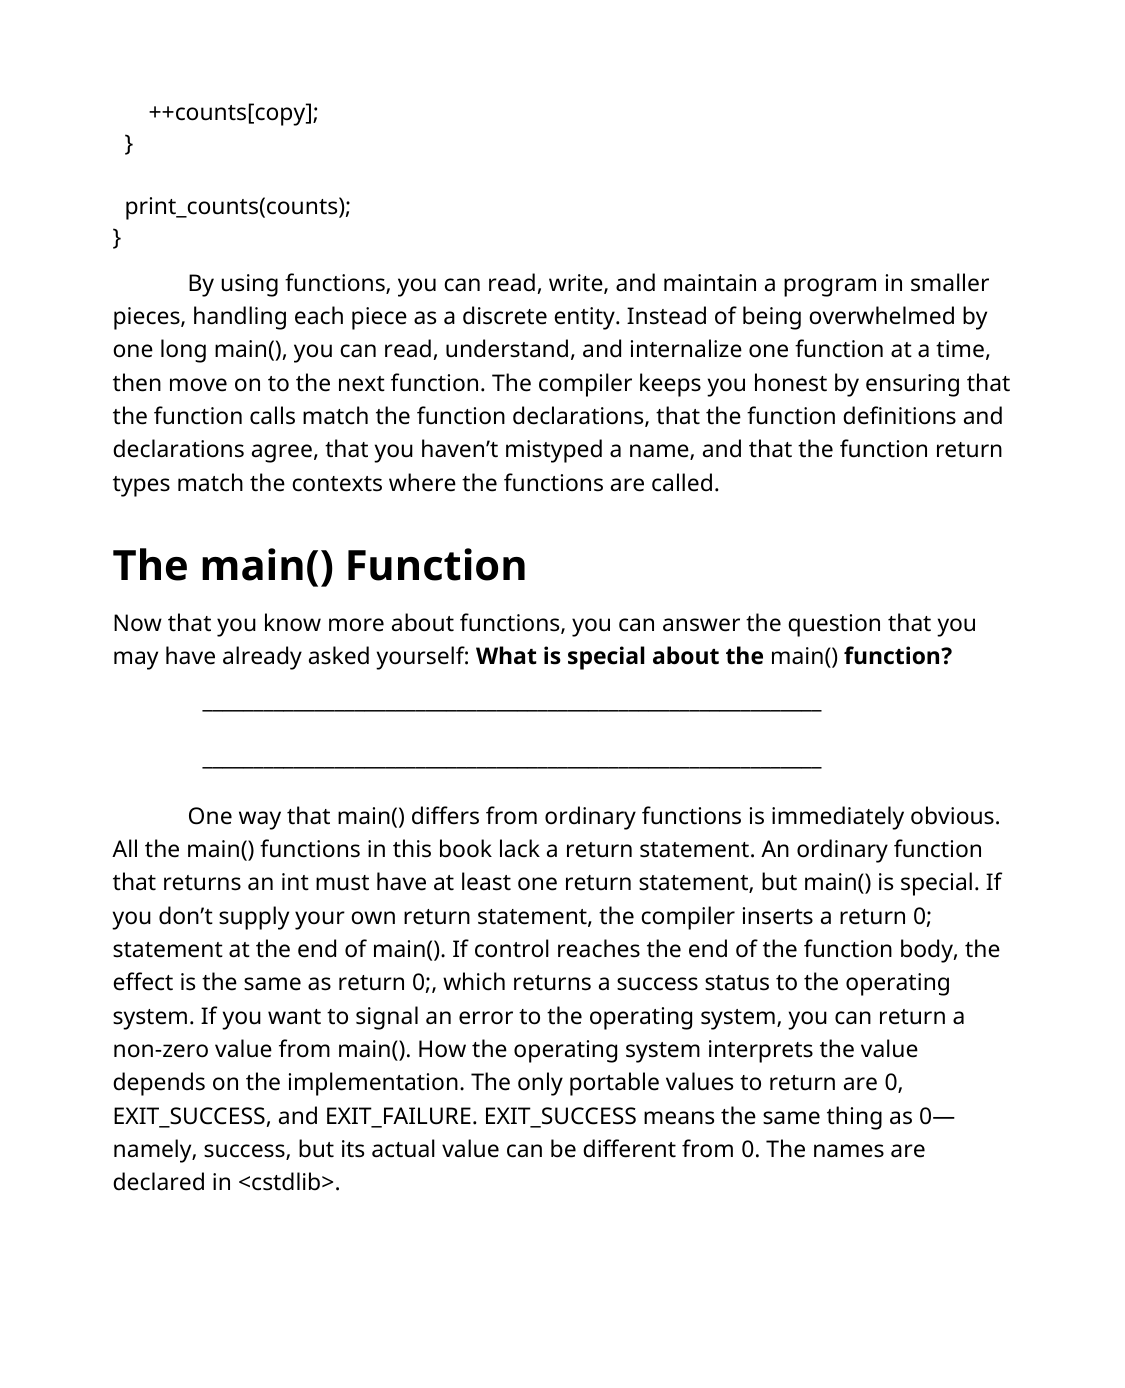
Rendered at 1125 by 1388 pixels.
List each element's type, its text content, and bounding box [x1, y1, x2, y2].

text } [112, 221, 1012, 252]
text By using functions, you can read, write, and maintain a program in smaller pieces, handling each piece as a discrete entity. Instead of being overwhelmed by one long main(), you can read, understand, and internalize one function at a time, then move on to the next function. The compiler keeps you honest by ensuring that the function calls match the function declarations, that the function definitions and declarations agree, that you haven’t mistyped a name, and that the function return types match the contexts where the functions are called. [112, 265, 1012, 498]
list _____________________________________________________________ [202, 741, 1012, 772]
text } [112, 127, 1012, 158]
text Now that you know more about functions, you can answer the question that you may have already asked yourself: What is special about the main() function? [112, 605, 1012, 671]
subtitle The main() Function [112, 536, 1012, 592]
list _____________________________________________________________ [202, 684, 1012, 715]
text ++counts[copy]; [112, 96, 1012, 127]
text One way that main() differs from ordinary functions is immediately obvious. All the main() functions in this book lack a return statement. An ordinary function that returns an int must have at least one return statement, but main() is special. If you don’t supply your own return statement, the compiler inserts a return 0; statement at the end of main(). If control reaches the end of the function body, the effect is the same as return 0;, which returns a success status to the operating system. If you want to signal an error to the operating system, you can return a non-zero value from main(). How the operating system interprets the value depends on the implementation. The only portable values to return are 0, EXIT_SUCCESS, and EXIT_FAILURE. EXIT_SUCCESS means the same thing as 0—namely, success, but its actual value can be different from 0. The names are declared in <cstdlib>. [112, 797, 1012, 1197]
text print_counts(counts); [112, 190, 1012, 221]
